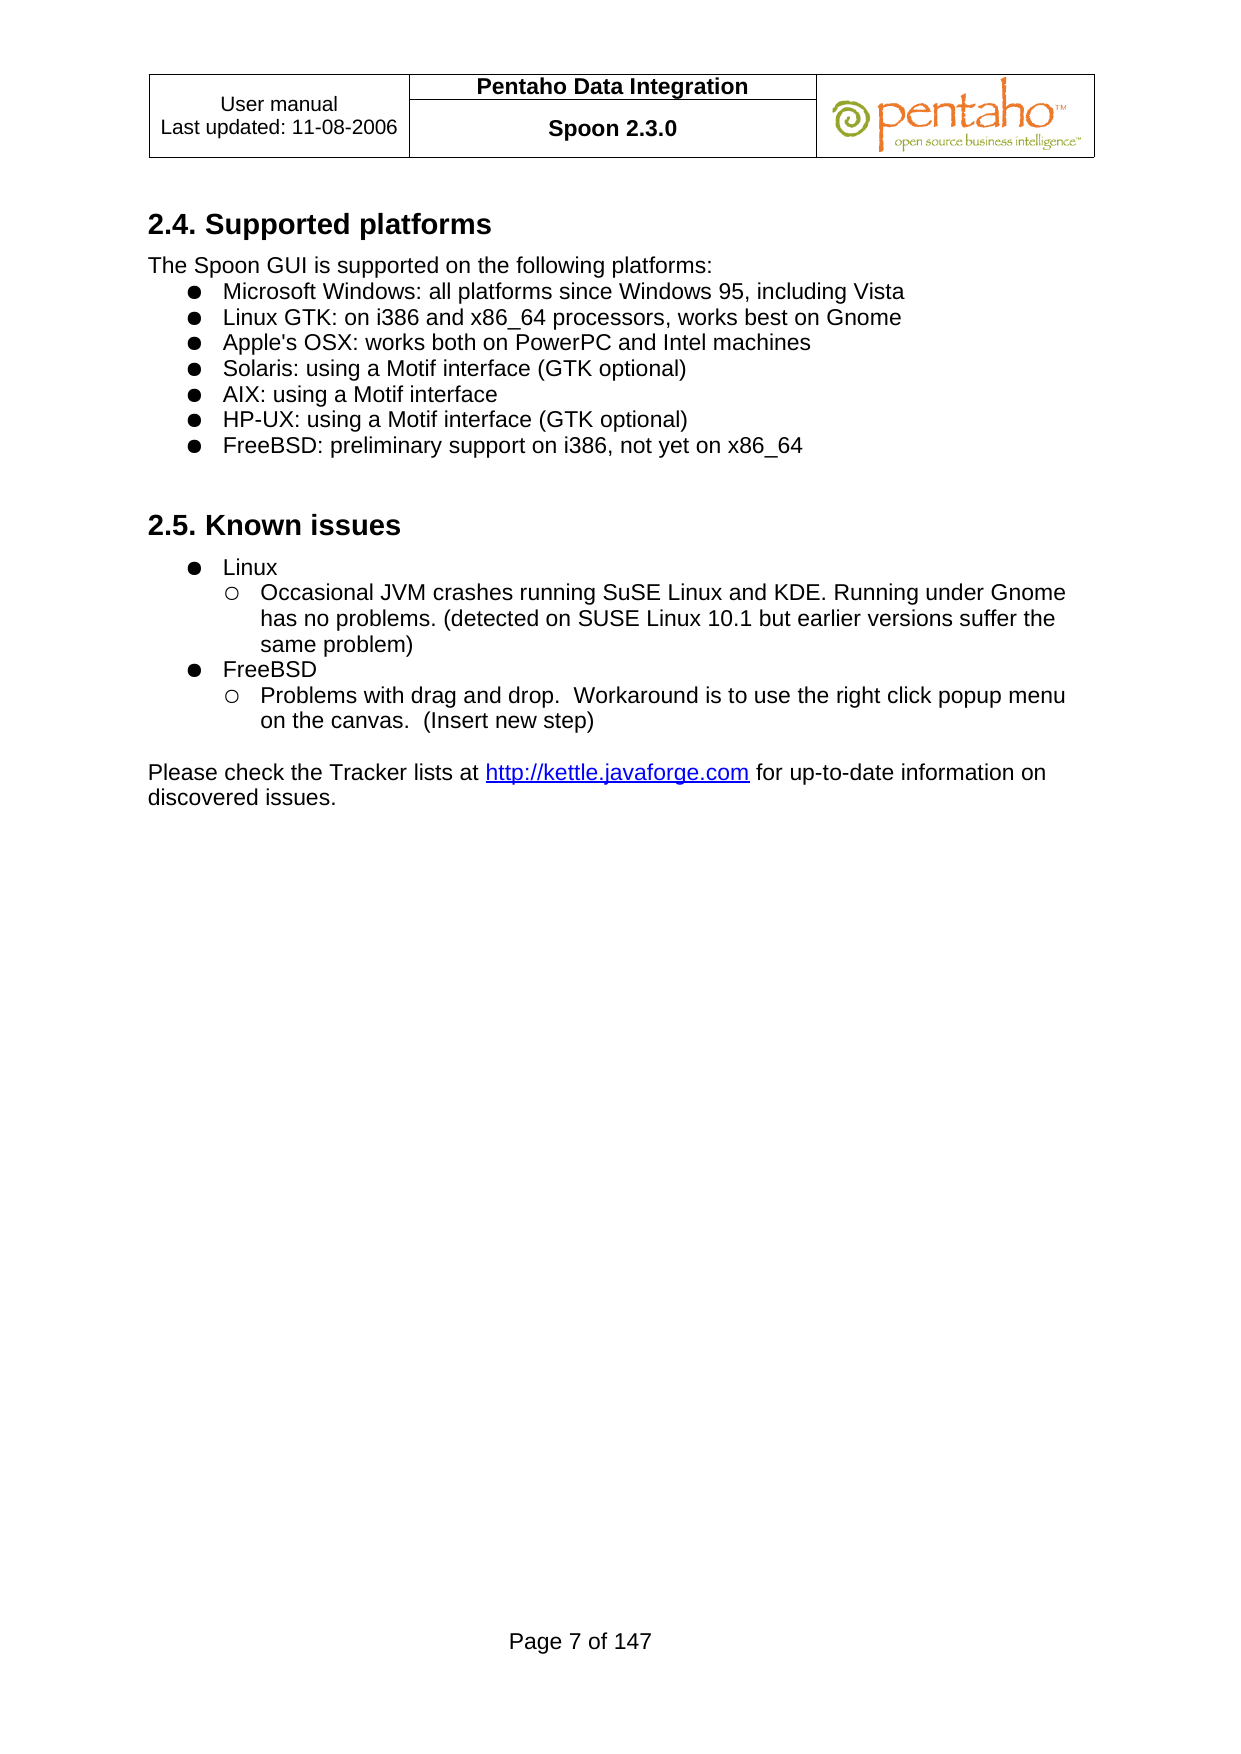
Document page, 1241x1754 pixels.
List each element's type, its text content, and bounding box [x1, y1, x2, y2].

subtitle Known issues [148, 509, 1092, 542]
subtitle Supported platforms [148, 208, 1092, 240]
list Problems with drag and drop. Workaround is to use the right click popup menu on the canvas. (Insert new step) [223, 682, 1092, 734]
list Linux [185, 554, 1092, 580]
list Linux GTK: on i386 and x86_64 processors, works best on Gnome [185, 304, 1092, 330]
list Apple's OSX: works both on PowerPC and Intel machines [185, 330, 1092, 356]
list Occasional JVM crashes running SuSE Linux and KDE. Running under Gnome has no problems. (detected on SUSE Linux 10.1 but earlier versions suffer the same problem) [223, 580, 1092, 657]
list HP-UX: using a Motif interface (GTK optional) [185, 407, 1092, 433]
text The Spoon GUI is supported on the following platforms: [148, 253, 1092, 278]
list AIX: using a Motif interface [185, 381, 1092, 407]
list Microsoft Windows: all platforms since Windows 95, including Vista [185, 278, 1092, 304]
list Solaris: using a Motif interface (GTK optional) [185, 356, 1092, 381]
list FreeBSD: preliminary support on i386, not yet on x86_64 [185, 433, 1092, 458]
list FreeBSD [185, 657, 1092, 682]
text Please check the Tracker lists at http://kettle.javaforge.com for up-to-date information on discovered issues. [148, 759, 1092, 810]
